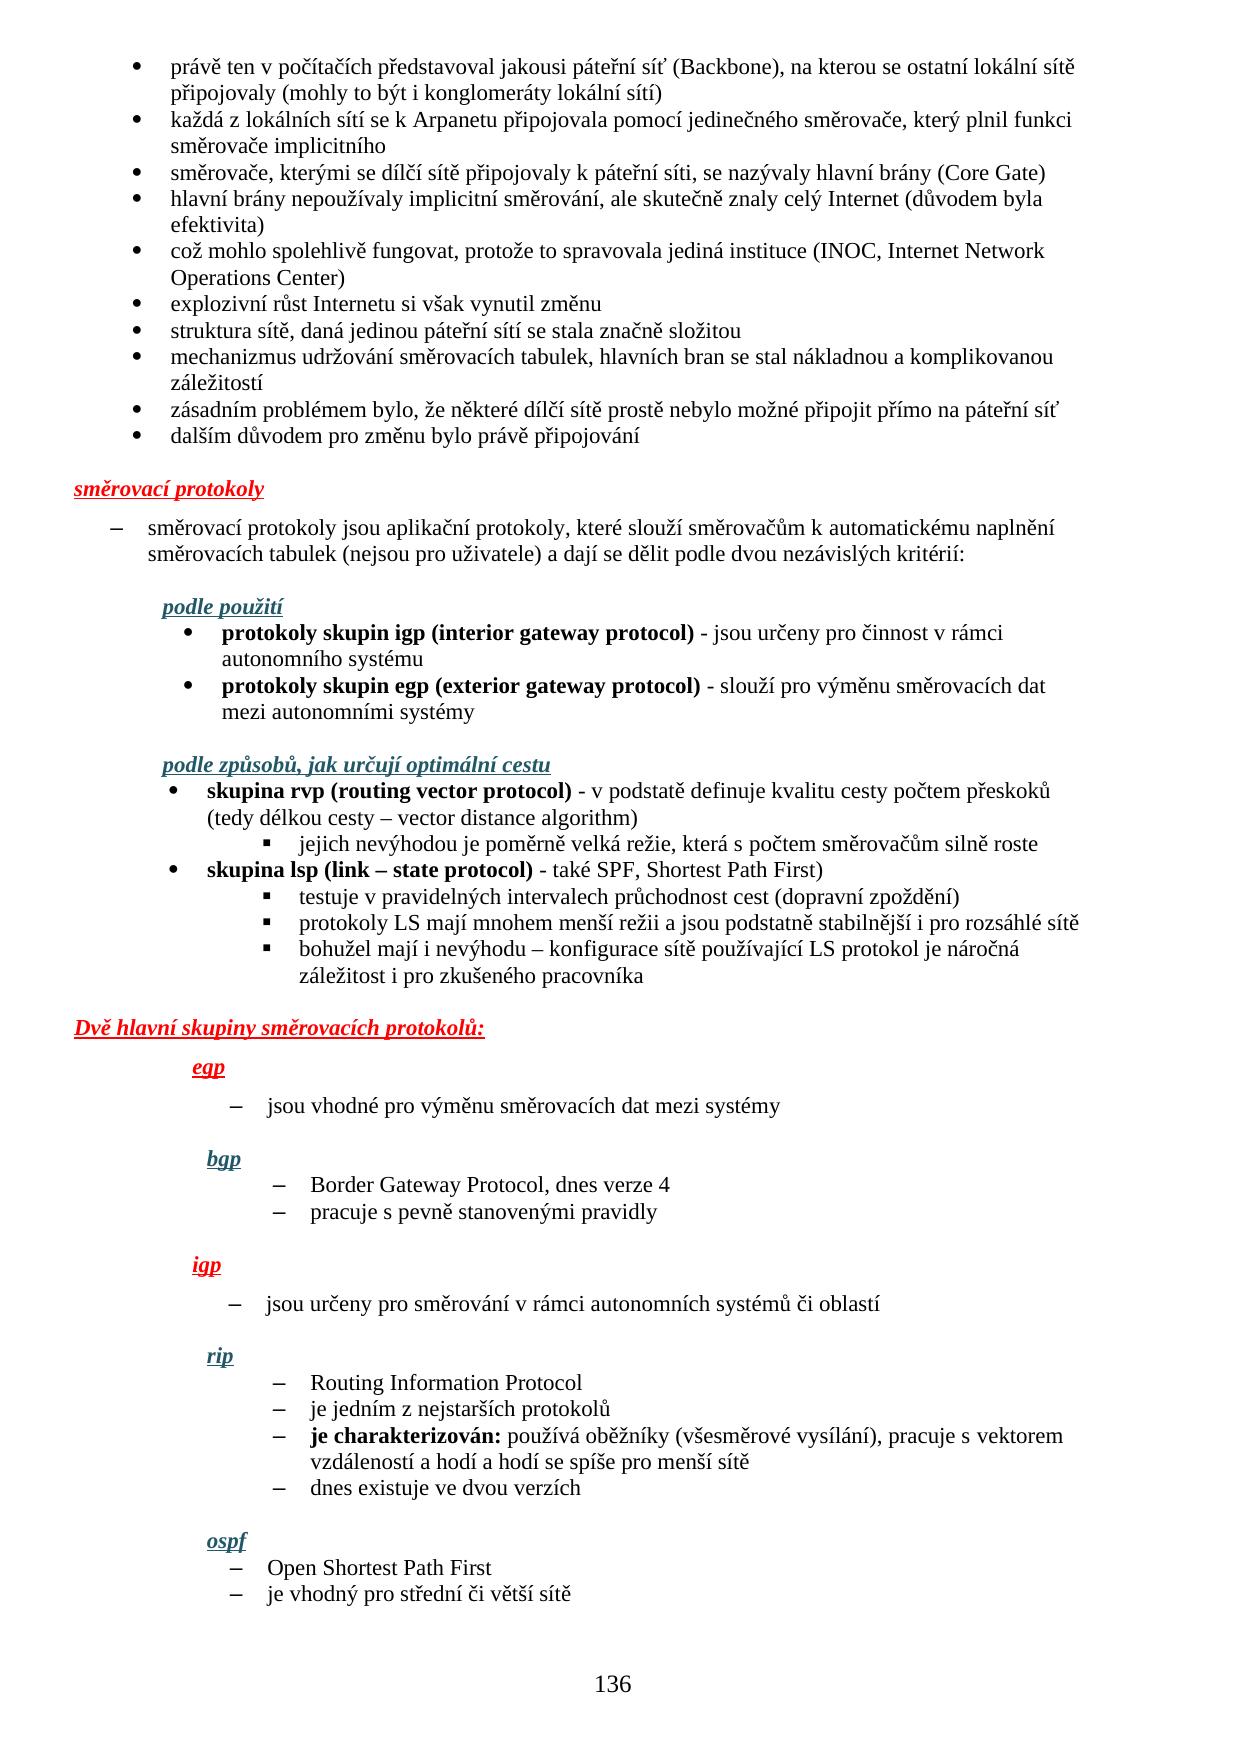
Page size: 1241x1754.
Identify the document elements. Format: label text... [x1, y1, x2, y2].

list dnes existuje ve dvou verzích [273, 1474, 1151, 1501]
list jsou určeny pro směrování v rámci autonomních systémů či oblastí [228, 1289, 1151, 1316]
text bgp [133, 1145, 1151, 1171]
list dalším důvodem pro změnu bylo právě připojování [133, 422, 1093, 448]
list mechanizmus udržování směrovacích tabulek, hlavních bran se stal nákladnou a komplikovanou záležitostí [133, 343, 1093, 396]
list skupina lsp (link – state protocol) - také SPF, Shortest Path First) [169, 856, 1093, 883]
list explozivní růst Internetu si však vynutil změnu [133, 290, 1093, 317]
text rip [74, 1342, 1151, 1369]
list protokoly skupin igp (interior gateway protocol) - jsou určeny pro činnost v rámci autonomního systému [184, 619, 1093, 672]
list skupina rvp (routing vector protocol) - v podstatě definuje kvalitu cesty počtem přeskoků (tedy délkou cesty – vector distance algorithm) [169, 777, 1093, 830]
list je jedním z nejstarších protokolů [273, 1395, 1151, 1422]
list jsou vhodné pro výměnu směrovacích dat mezi systémy [229, 1092, 1151, 1119]
text Dvě hlavní skupiny směrovacích protokolů: [74, 1014, 1151, 1041]
list což mohlo spolehlivě fungovat, protože to spravovala jediná instituce (INOC, Internet Network Operations Center) [133, 238, 1093, 290]
list Open Shortest Path First [251, 1553, 1151, 1580]
list směrovače, kterými se dílčí sítě připojovaly k páteřní síti, se nazývaly hlavní brány (Core Gate) [133, 158, 1093, 185]
list je charakterizován: používá oběžníky (všesměrové vysílání), pracuje s vektorem vzdáleností a hodí a hodí se spíše pro menší sítě [273, 1422, 1151, 1474]
list Routing Information Protocol [273, 1369, 1151, 1395]
list pracuje s pevně stanovenými pravidly [273, 1198, 1151, 1224]
list zásadním problémem bylo, že některé dílčí sítě prostě nebylo možné připojit přímo na páteřní síť [133, 396, 1093, 422]
list protokoly LS mají mnohem menší režii a jsou podstatně stabilnější i pro rozsáhlé sítě [261, 909, 1093, 935]
list struktura sítě, daná jedinou páteřní sítí se stala značně složitou [133, 317, 1093, 343]
list je vhodný pro střední či větší sítě [251, 1580, 1151, 1606]
text podle použití [162, 593, 1151, 619]
list směrovací protokoly jsou aplikační protokoly, které slouží směrovačům k automatickému naplnění směrovacích tabulek (nejsou pro uživatele) a dají se dělit podle dvou nezávislých kritérií: [110, 514, 1151, 566]
list každá z lokálních sítí se k Arpanetu připojovala pomocí jedinečného směrovače, který plnil funkci směrovače implicitního [133, 106, 1093, 158]
list právě ten v počítačích představoval jakousi páteřní síť (Backbone), na kterou se ostatní lokální sítě připojovaly (mohly to být i konglomeráty lokální sítí) [133, 53, 1093, 106]
text igp [74, 1251, 1151, 1277]
text směrovací protokoly [74, 475, 1151, 501]
list Border Gateway Protocol, dnes verze 4 [273, 1171, 1151, 1198]
text egp [74, 1053, 1151, 1080]
list hlavní brány nepoužívaly implicitní směrování, ale skutečně znaly celý Internet (důvodem byla efektivita) [133, 185, 1093, 238]
list testuje v pravidelných intervalech průchodnost cest (dopravní zpoždění) [261, 883, 1093, 909]
text podle způsobů, jak určují optimální cestu [162, 751, 1151, 777]
list bohužel mají i nevýhodu – konfigurace sítě používající LS protokol je náročná záležitost i pro zkušeného pracovníka [261, 935, 1093, 988]
text ospf [74, 1527, 1151, 1553]
list protokoly skupin egp (exterior gateway protocol) - slouží pro výměnu směrovacích dat mezi autonomními systémy [184, 672, 1093, 724]
list jejich nevýhodou je poměrně velká režie, která s počtem směrovačům silně roste [261, 830, 1093, 856]
